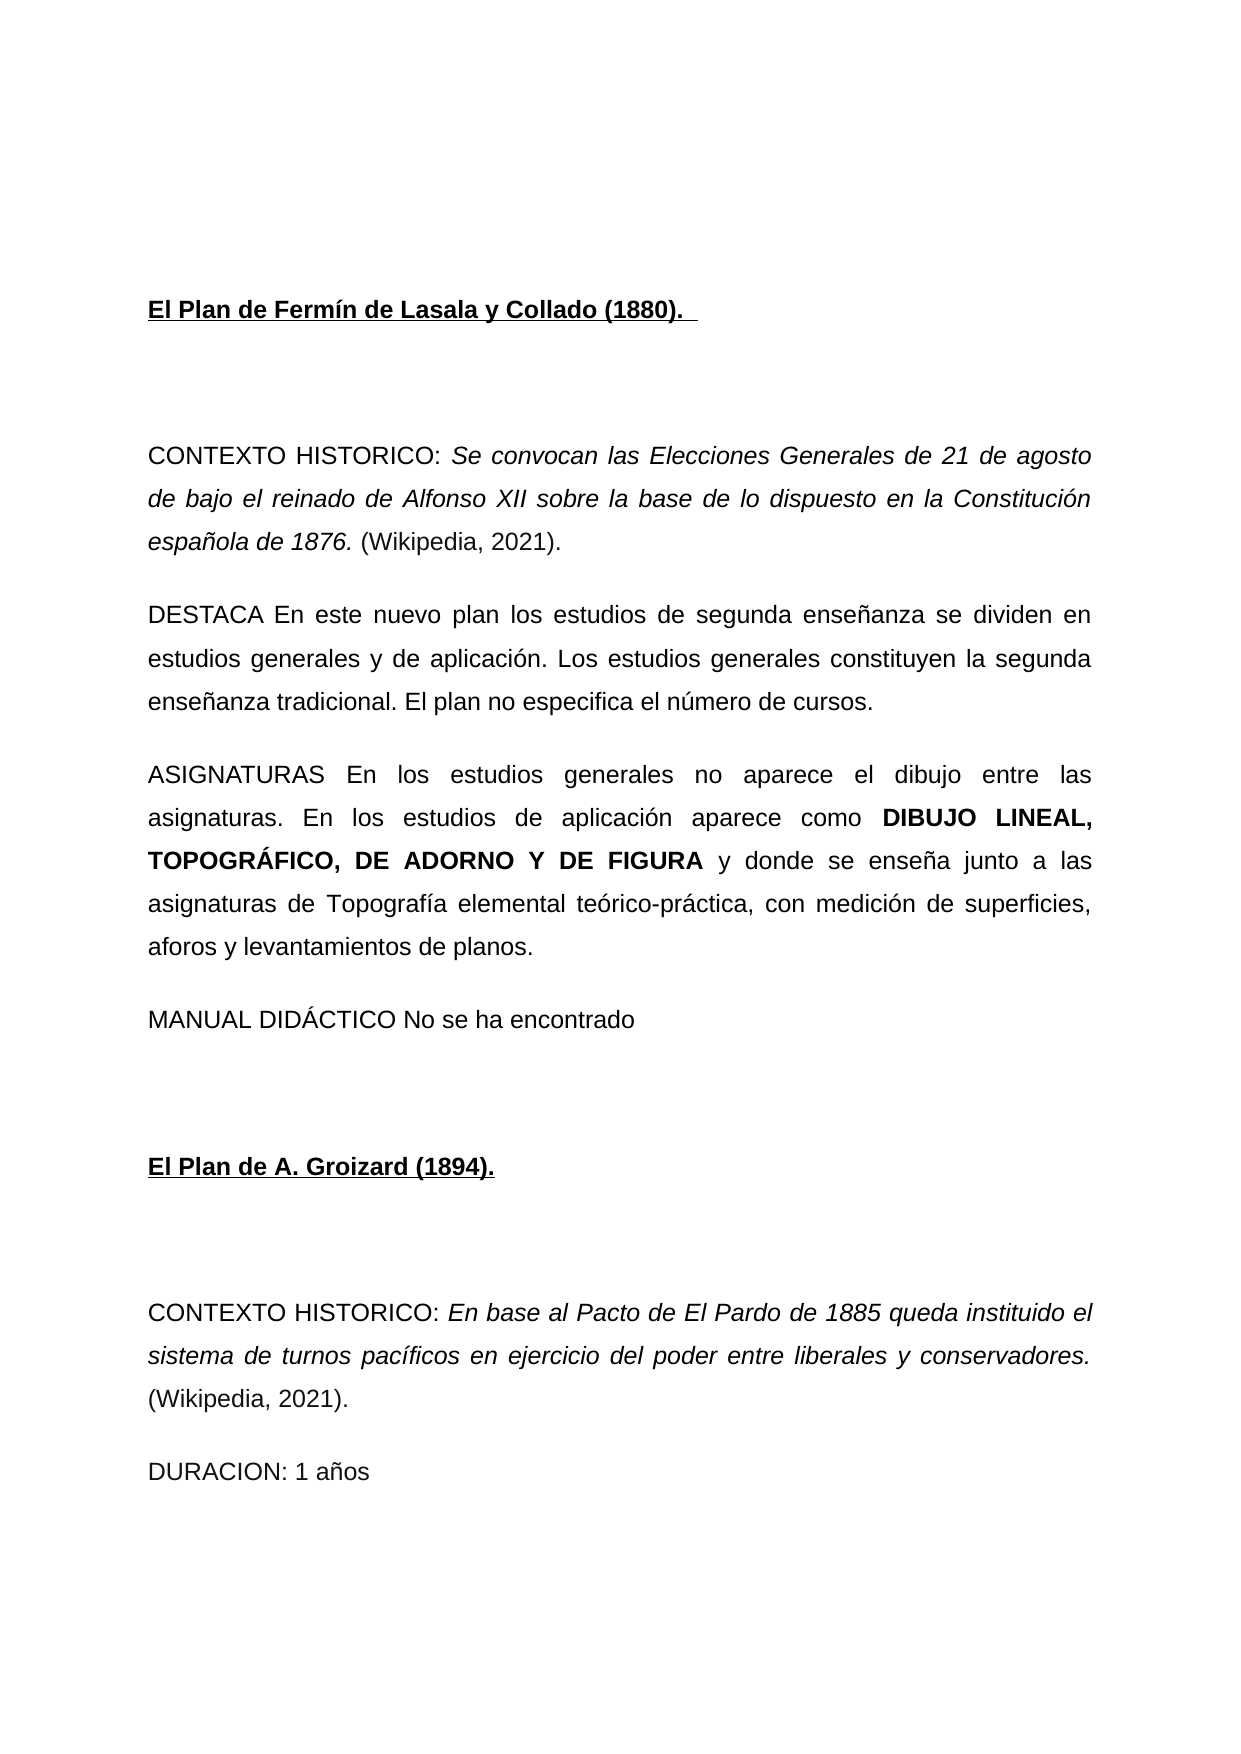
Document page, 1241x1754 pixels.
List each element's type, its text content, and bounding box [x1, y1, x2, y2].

text ASIGNATURAS En los estudios generales no aparece el dibujo entre las asignaturas. En los estudios de aplicación aparece como DIBUJO LINEAL, TOPOGRÁFICO, DE ADORNO Y DE FIGURA y donde se enseña junto a las asignaturas de Topografía elemental teórico-práctica, con medición de superficies, aforos y levantamientos de planos. [148, 760, 1093, 961]
text MANUAL DIDÁCTICO No se ha encontrado [148, 1005, 1093, 1034]
text DESTACA En este nuevo plan los estudios de segunda enseñanza se dividen en estudios generales y de aplicación. Los estudios generales constituyen la segunda enseñanza tradicional. El plan no especifica el número de cursos. [148, 600, 1093, 715]
text El Plan de A. Groizard (1894). [148, 1152, 1093, 1180]
text CONTEXTO HISTORICO: En base al Pacto de El Pardo de 1885 queda instituido el sistema de turnos pacíficos en ejercicio del poder entre liberales y conservadores. (Wikipedia, 2021). [148, 1298, 1093, 1413]
text El Plan de Fermín de Lasala y Collado (1880). [148, 295, 1093, 323]
text DURACION: 1 años [148, 1457, 1093, 1486]
text CONTEXTO HISTORICO: Se convocan las Elecciones Generales de 21 de agosto de bajo el reinado de Alfonso XII sobre la base de lo dispuesto en la Constitución española de 1876. (Wikipedia, 2021). [148, 441, 1093, 556]
